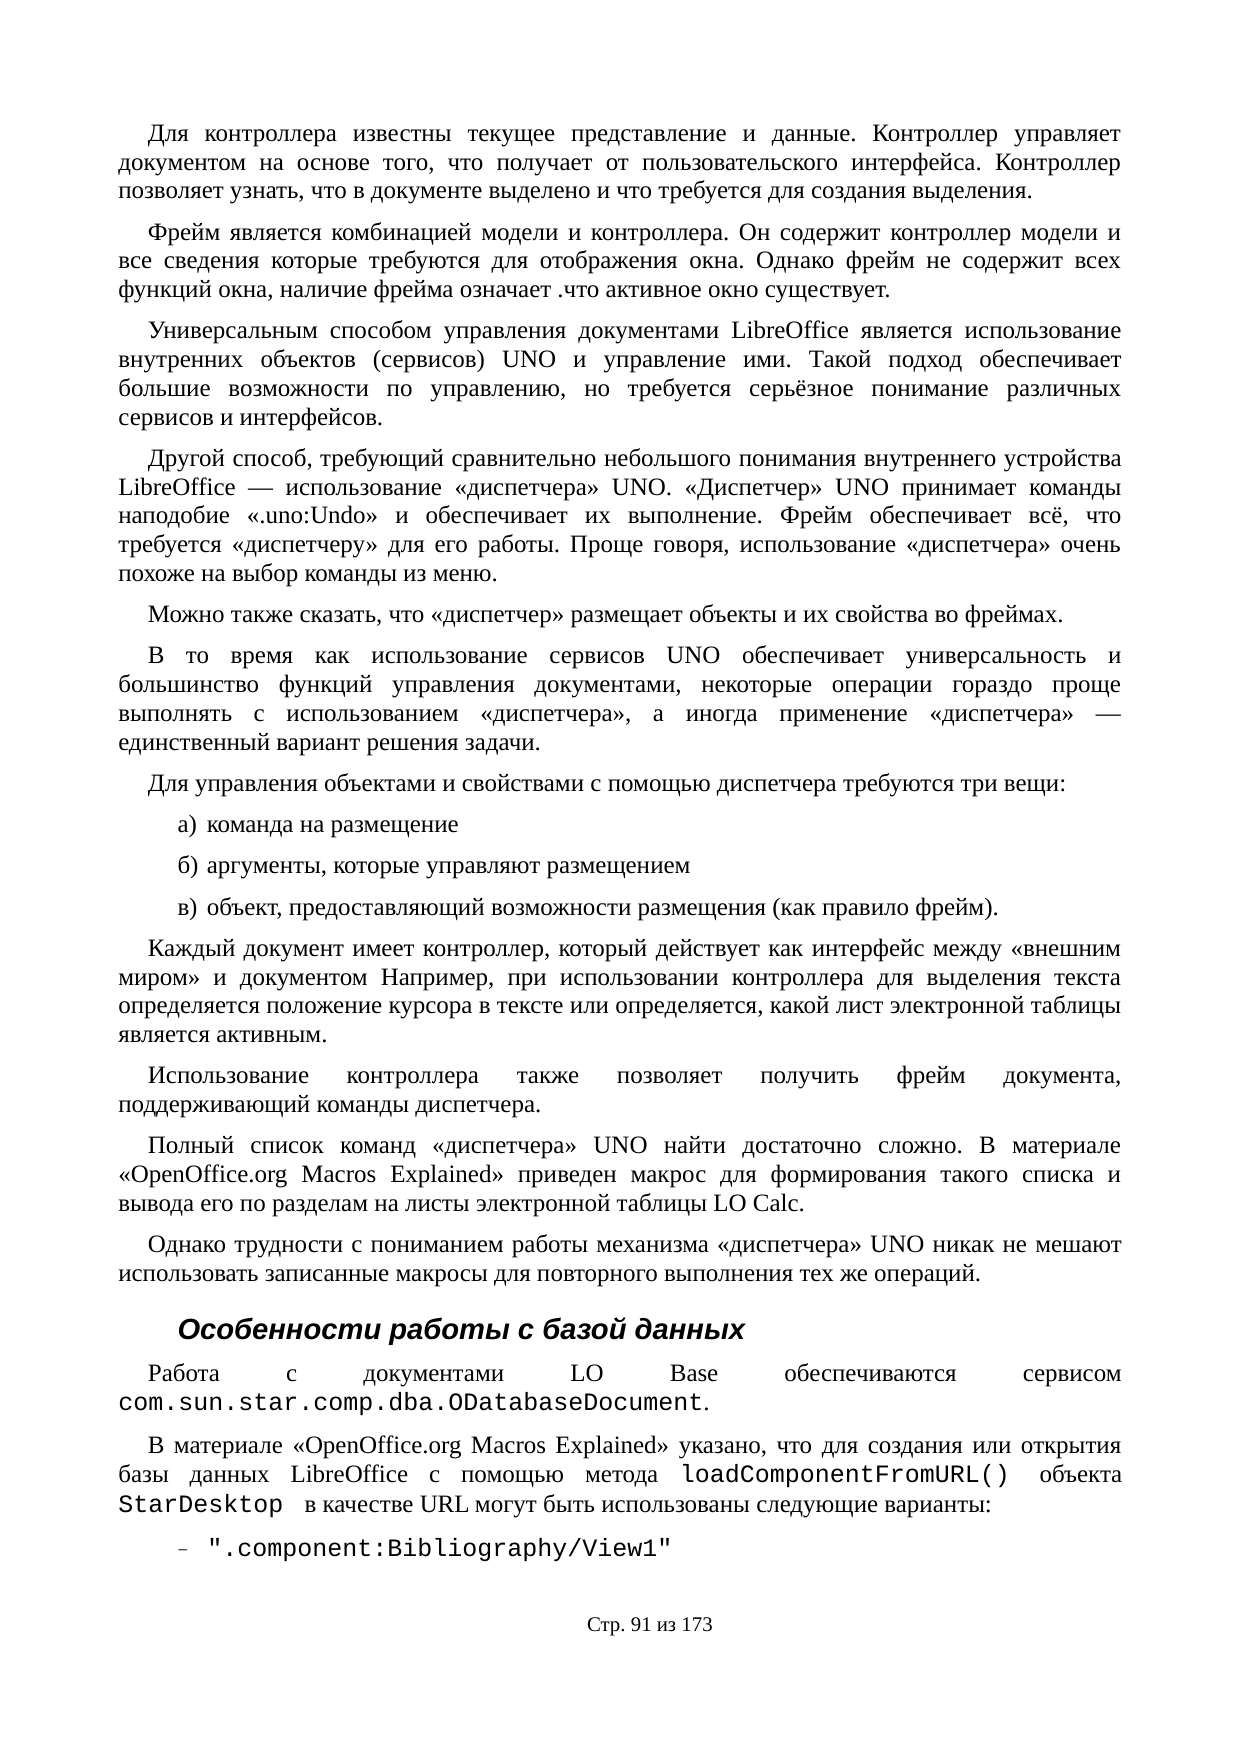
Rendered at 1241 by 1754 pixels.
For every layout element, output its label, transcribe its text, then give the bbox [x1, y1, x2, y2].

text В то время как использование сервисов UNO обеспечивает универсальность и большинство функций управления документами, некоторые операции гораздо проще выполнять с использованием «диспетчера», а иногда применение «диспетчера» — единственный вариант решения задачи. [118, 641, 1122, 756]
text Работа с документами LO Base обеспечиваются сервисом com.sun.star.comp.dba.ODatabaseDocument. [118, 1358, 1122, 1417]
text Полный список команд «диспетчера» UNO найти достаточно сложно. В материале «OpenOffice.org Macros Explained» приведен макрос для формирования такого списка и вывода его по разделам на листы электронной таблицы LO Calc. [118, 1131, 1122, 1217]
text Универсальным способом управления документами LibreOffice является использование внутренних объектов (сервисов) UNO и управление ими. Такой подход обеспечивает большие возможности по управлению, но требуется серьёзное понимание различных сервисов и интерфейсов. [118, 316, 1122, 431]
text Использование контроллера также позволяет получить фрейм документа, поддерживающий команды диспетчера. [118, 1061, 1122, 1118]
subtitle Особенности работы с базой данных [118, 1312, 1122, 1345]
text Фрейм является комбинацией модели и контроллера. Он содержит контроллер модели и все сведения которые требуются для отображения окна. Однако фрейм не содержит всех функций окна, наличие фрейма означает .что активное окно существует. [118, 217, 1122, 303]
text Можно также сказать, что «диспетчер» размещает объекты и их свойства во фреймах. [118, 599, 1122, 628]
text Для управления объектами и свойствами с помощью диспетчера требуются три вещи: [118, 768, 1122, 797]
list команда на размещение [177, 809, 1122, 838]
list ".component:Bibliography/View1" [177, 1533, 1122, 1564]
list аргументы, которые управляют размещением [177, 851, 1122, 879]
list объект, предоставляющий возможности размещения (как правило фрейм). [177, 892, 1122, 921]
text Другой способ, требующий сравнительно небольшого понимания внутреннего устройства LibreOffice — использование «диспетчера» UNO. «Диспетчер» UNO принимает команды наподобие «.uno:Undo» и обеспечивает их выполнение. Фрейм обеспечивает всё, что требуется «диспетчеру» для его работы. Проще говоря, использование «диспетчера» очень похоже на выбор команды из меню. [118, 443, 1122, 587]
text Каждый документ имеет контроллер, который действует как интерфейс между «внешним миром» и документом Например, при использовании контроллера для выделения текста определяется положение курсора в тексте или определяется, какой лист электронной таблицы является активным. [118, 933, 1122, 1048]
text В материале «OpenOffice.org Macros Explained» указано, что для создания или открытия базы данных LibreOffice с помощью метода loadComponentFromURL() объекта StarDesktop в качестве URL могут быть использованы следующие варианты: [118, 1430, 1122, 1520]
text Для контроллера известны текущее представление и данные. Контроллер управляет документом на основе того, что получает от пользовательского интерфейса. Контроллер позволяет узнать, что в документе выделено и что требуется для создания выделения. [118, 118, 1122, 204]
text Однако трудности с пониманием работы механизма «диспетчера» UNO никак не мешают использовать записанные макросы для повторного выполнения тех же операций. [118, 1229, 1122, 1287]
